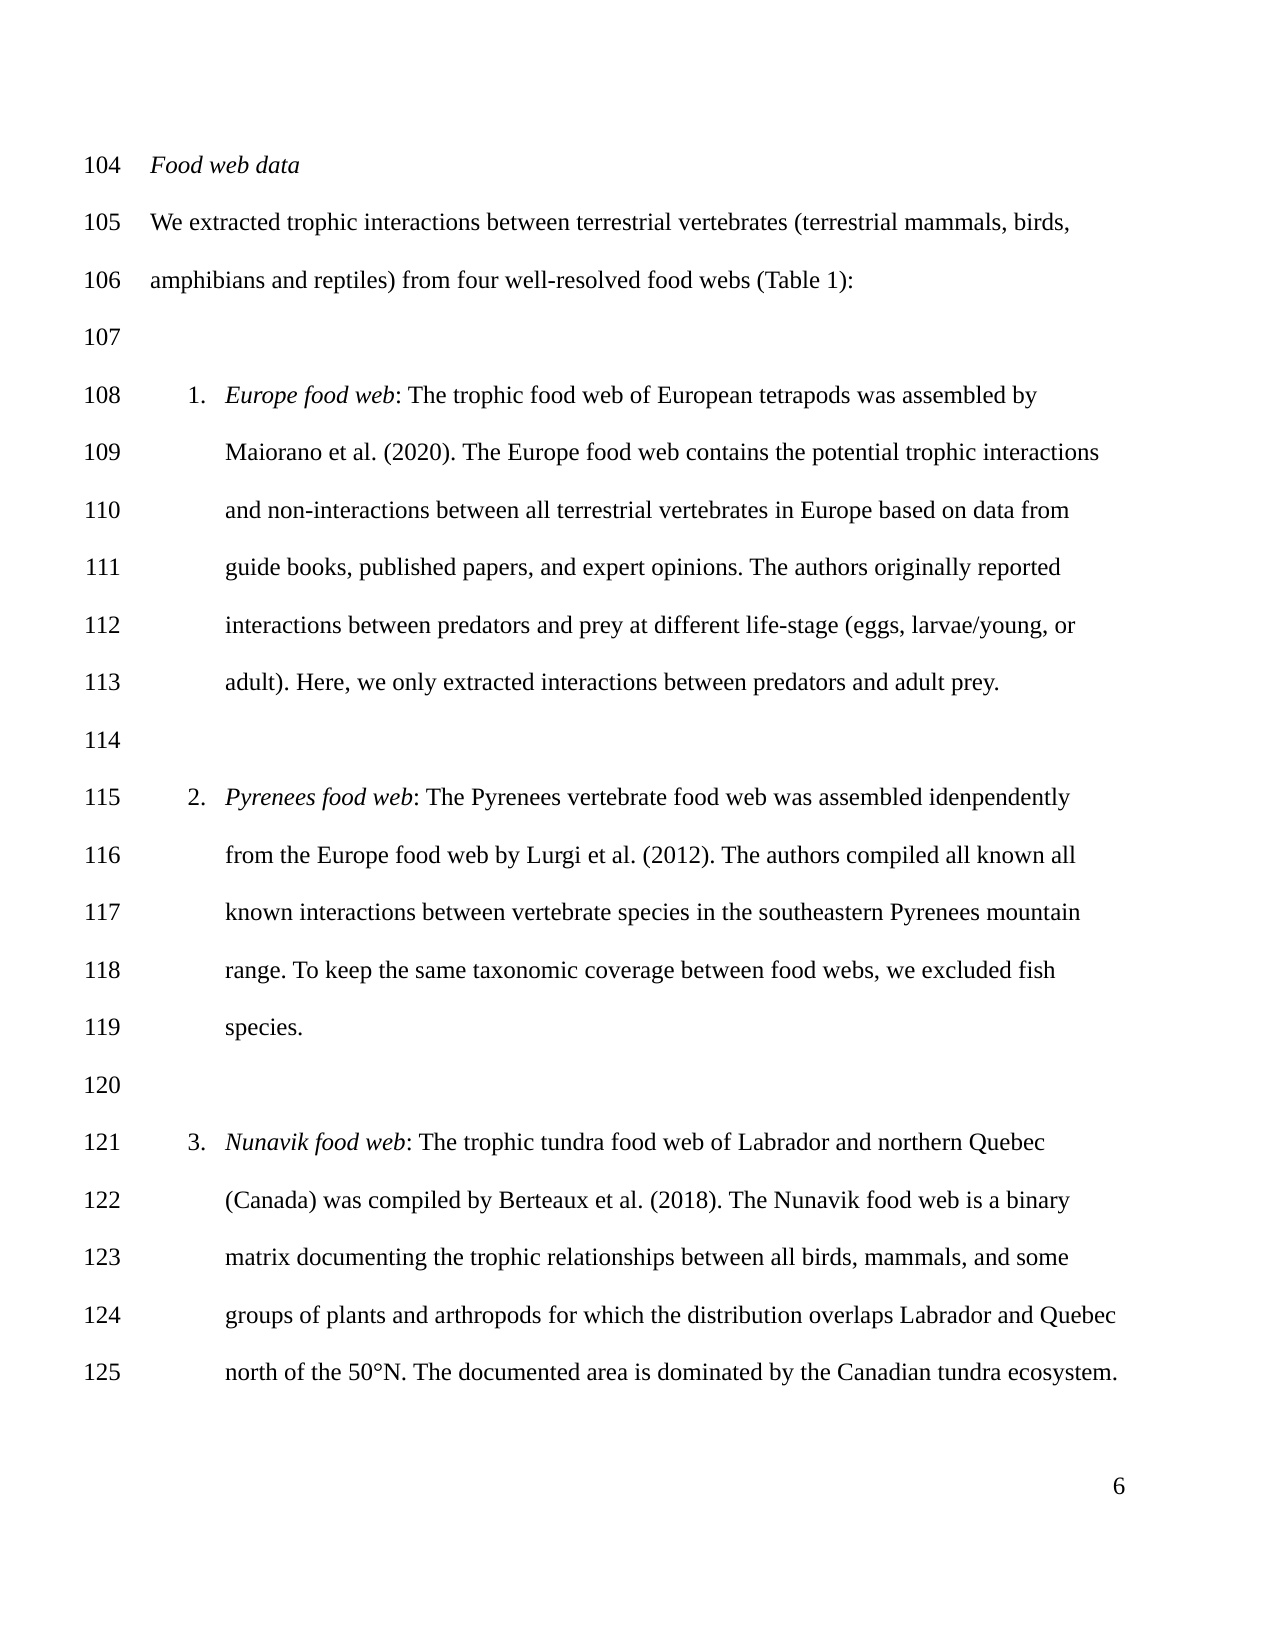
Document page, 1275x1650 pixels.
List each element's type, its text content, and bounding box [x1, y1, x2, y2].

list Europe food web: The trophic food web of European tetrapods was assembled by Maiorano et al. (2020). The Europe food web contains the potential trophic interactions and non-interactions between all terrestrial vertebrates in Europe based on data from guide books, published papers, and expert opinions. The authors originally reported interactions between predators and prey at different life-stage (eggs, larvae/young, or adult). Here, we only extracted interactions between predators and adult prey. [187, 380, 1125, 696]
text We extracted trophic interactions between terrestrial vertebrates (terrestrial mammals, birds, amphibians and reptiles) from four well-resolved food webs (Table 1): [150, 207, 1125, 294]
text Food web data [150, 150, 1125, 179]
list Nunavik food web: The trophic tundra food web of Labrador and northern Quebec (Canada) was compiled by Berteaux et al. (2018). The Nunavik food web is a binary matrix documenting the trophic relationships between all birds, mammals, and some groups of plants and arthropods for which the distribution overlaps Labrador and Quebec north of the 50°N. The documented area is dominated by the Canadian tundra ecosystem. [187, 1127, 1125, 1386]
list Pyrenees food web: The Pyrenees vertebrate food web was assembled idenpendently from the Europe food web by Lurgi et al. (2012). The authors compiled all known all known interactions between vertebrate species in the southeastern Pyrenees mountain range. To keep the same taxonomic coverage between food webs, we excluded fish species. [187, 782, 1125, 1041]
